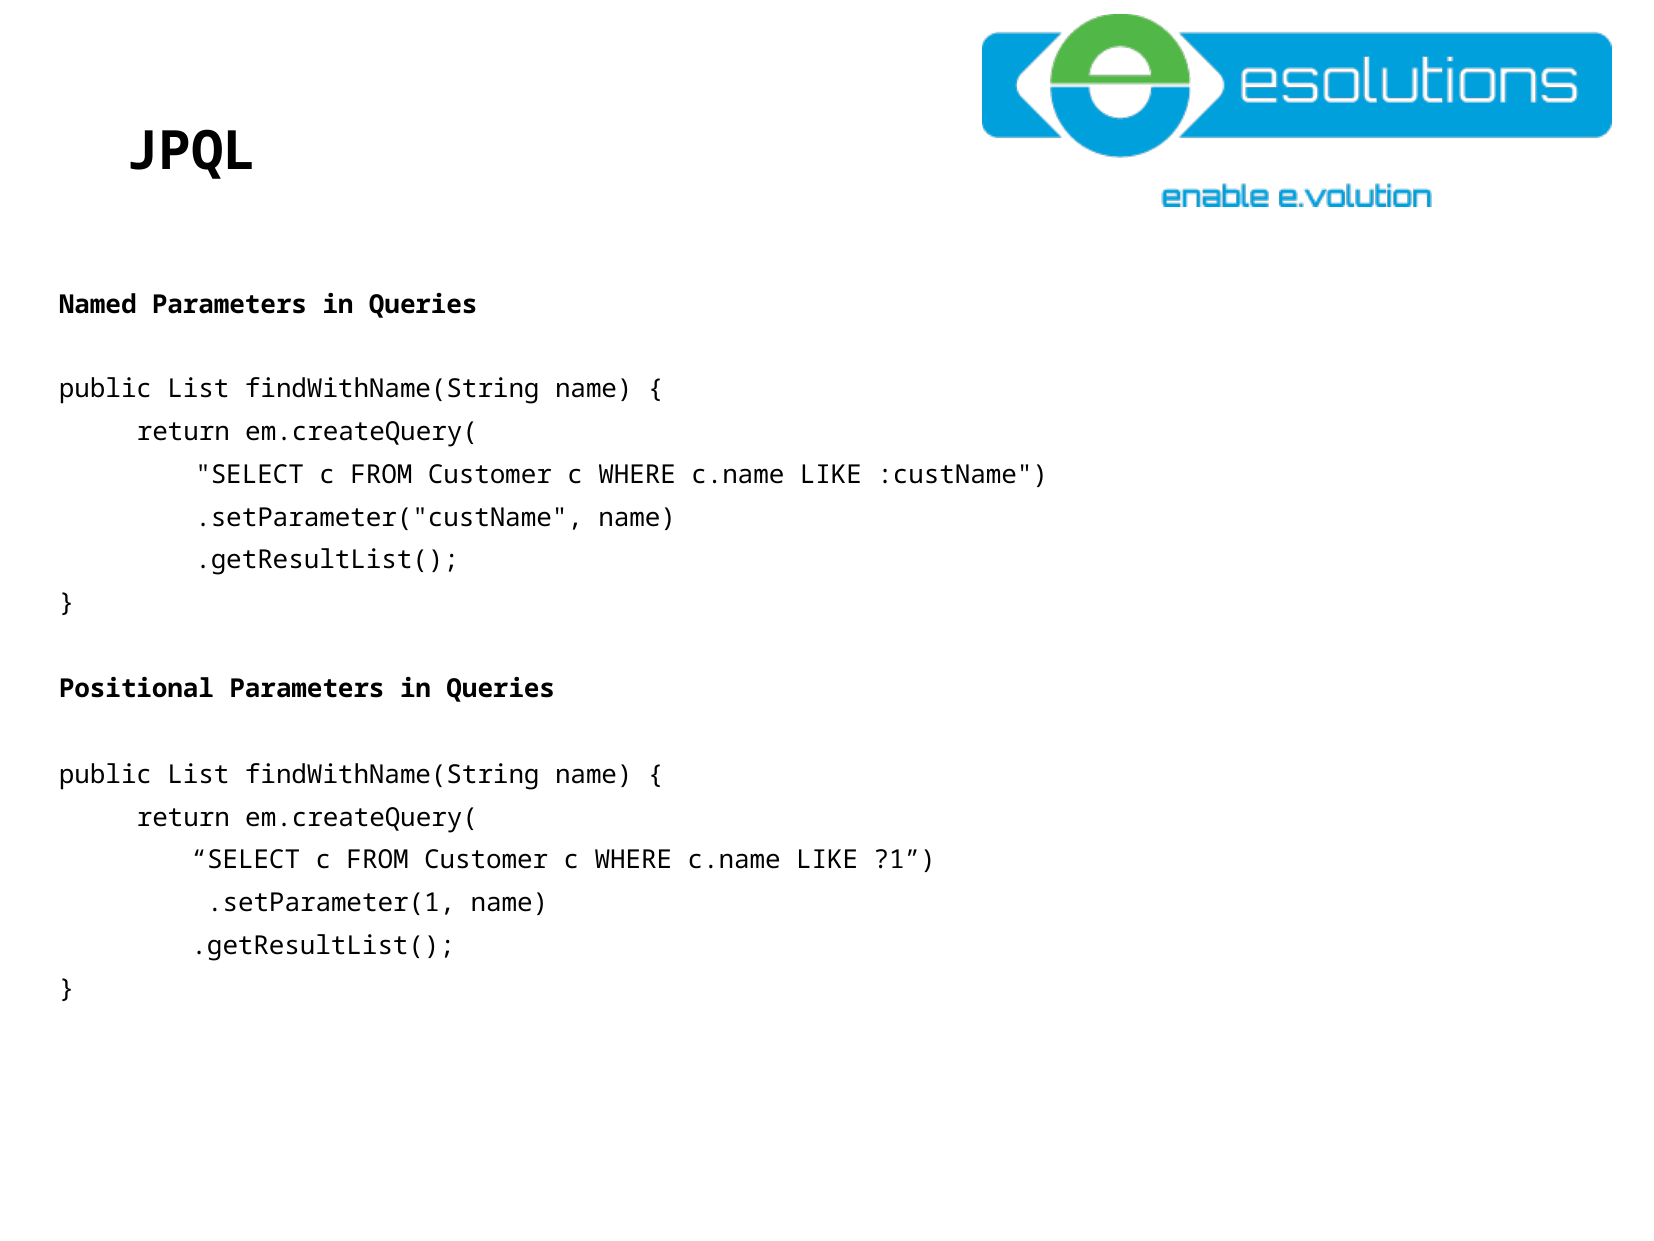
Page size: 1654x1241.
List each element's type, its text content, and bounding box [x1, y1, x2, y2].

picture [1417, 193, 1427, 207]
picture [1283, 193, 1293, 197]
picture [1423, 57, 1442, 102]
picture [1167, 193, 1177, 197]
picture [1324, 68, 1359, 102]
picture [1226, 193, 1236, 203]
title JPQL [90, 56, 915, 240]
picture [1242, 68, 1277, 102]
picture [1364, 57, 1376, 102]
picture [1447, 68, 1453, 102]
picture [1397, 193, 1408, 203]
picture [1254, 193, 1265, 197]
title [82, 49, 1571, 257]
picture [982, 14, 1612, 207]
picture [1460, 68, 1495, 102]
list Named Parameters in Queries public List findWithName(String name) { return em.createQuery( "SELECT c FROM Customer c WHERE c.name LIKE :custName") .setParameter("custName", name) .getResultList(); } Positional Parameters in Queries public List findWithName(String name) { return em.createQuery( “SELECT c FROM Customer c WHERE c.name LIKE ?1”) .setParameter(1, name) .getResultList(); } [58, 285, 1571, 1010]
picture [1542, 68, 1578, 102]
picture [1501, 68, 1536, 102]
picture [1283, 68, 1318, 102]
picture [1187, 193, 1196, 207]
picture [1382, 68, 1418, 102]
